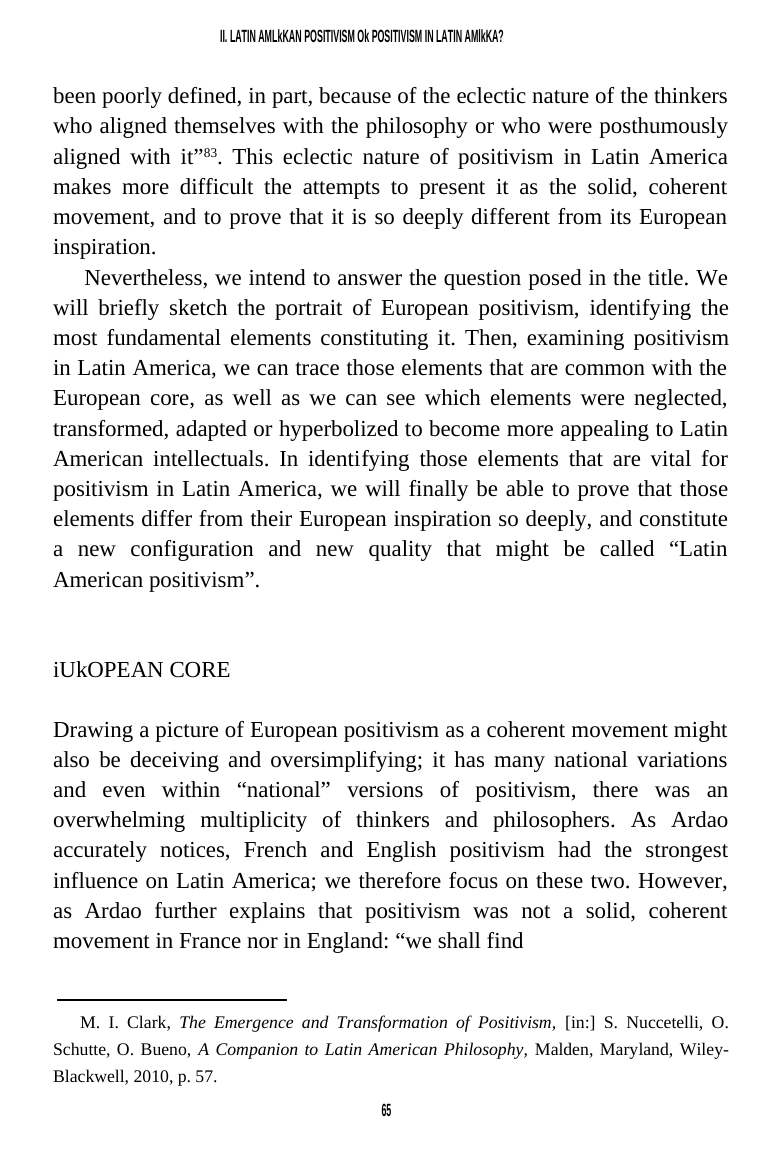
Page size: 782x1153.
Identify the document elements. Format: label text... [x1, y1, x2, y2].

text II. LATIN AMLkKAN POSITIVISM Ok POSITIVISM IN LATIN AMlkKA? [220, 26, 559, 46]
text Nevertheless, we intend to answer the question posed in the title. We will briefly sketch the portrait of European positivism, identify­ing the most fundamental elements constituting it. Then, examin­ing positivism in Latin America, we can trace those elements that are common with the European core, as well as we can see which elements were neglected, transformed, adapted or hyperbolized to become more appealing to Latin American intellectuals. In identi­fying those elements that are vital for positivism in Latin America, we will finally be able to prove that those elements differ from their European inspiration so deeply, and constitute a new configuration and new quality that might be called “Latin American positivism”. [53, 264, 729, 592]
text 65 [381, 1100, 399, 1120]
text iUkOPEAN CORE [53, 656, 729, 683]
text been poorly defined, in part, because of the eclectic nature of the thinkers who aligned themselves with the philosophy or who were posthumously aligned with it”83. This eclectic nature of positivism in Latin America makes more difficult the attempts to present it as the solid, coherent movement, and to prove that it is so deeply different from its European inspiration. [53, 82, 729, 260]
text M. I. Clark, The Emergence and Transformation of Positivism, [in:] S. Nuccetelli, O. Schutte, O. Bueno, A Companion to Latin American Philosophy, Malden, Mary­land, Wiley-Blackwell, 2010, p. 57. [53, 1012, 729, 1086]
text Drawing a picture of European positivism as a coherent movement might also be deceiving and oversimplifying; it has many national variations and even within “national” versions of positivism, there was an overwhelming multiplicity of thinkers and philosophers. As Ardao accurately notices, French and English positivism had the strongest influence on Latin America; we therefore focus on these two. However, as Ardao further explains that positivism was not a solid, coherent movement in France nor in England: “we shall find [53, 716, 729, 953]
